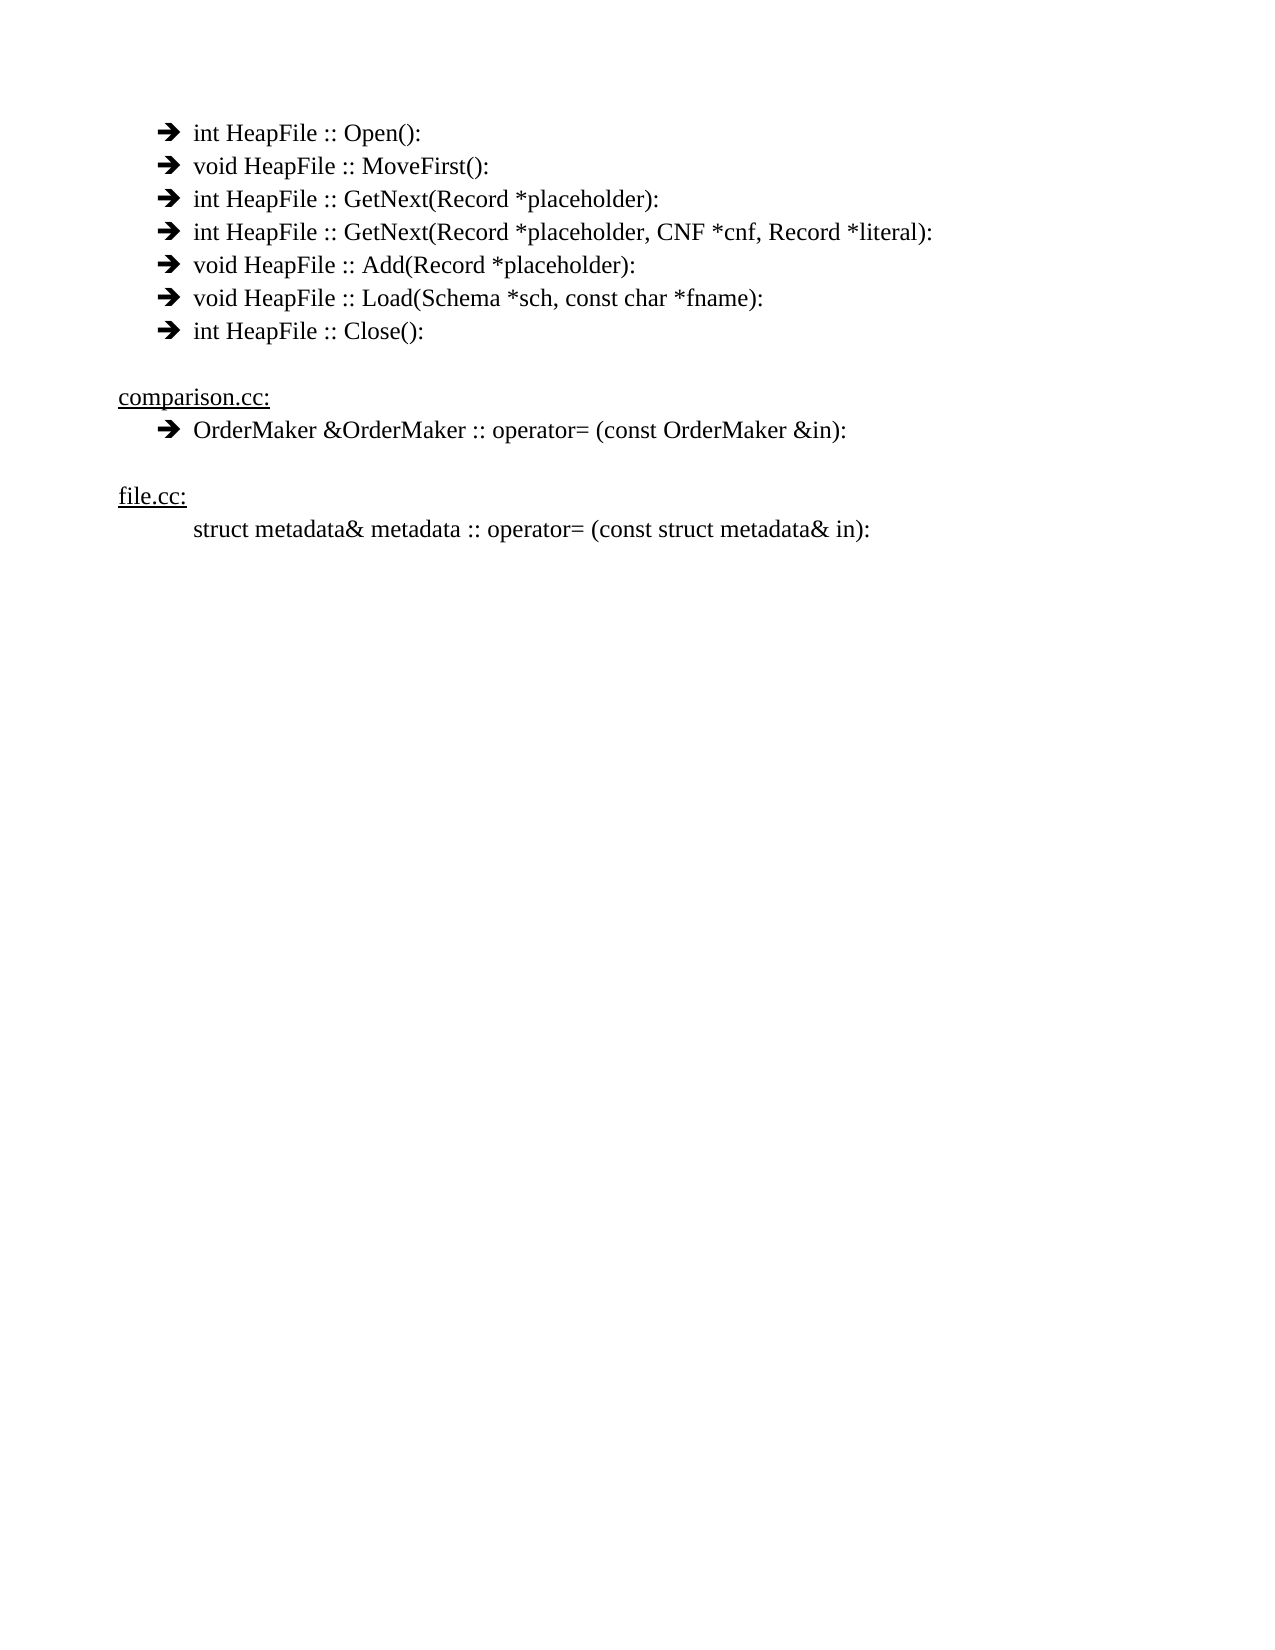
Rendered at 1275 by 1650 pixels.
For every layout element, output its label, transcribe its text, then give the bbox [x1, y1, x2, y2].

list void HeapFile :: Load(Schema *sch, const char *fname): [156, 283, 1157, 312]
list int HeapFile :: Open(): [156, 118, 1157, 147]
text comparison.cc: [118, 382, 1157, 411]
list void HeapFile :: MoveFirst(): [156, 151, 1157, 180]
list int HeapFile :: Close(): [156, 316, 1157, 345]
list struct metadata& metadata :: operator= (const struct metadata& in): [156, 514, 1157, 543]
list int HeapFile :: GetNext(Record *placeholder): [156, 184, 1157, 213]
list void HeapFile :: Add(Record *placeholder): [156, 250, 1157, 279]
text file.cc: [118, 481, 1157, 510]
list OrderMaker &OrderMaker :: operator= (const OrderMaker &in): [156, 415, 1157, 444]
list int HeapFile :: GetNext(Record *placeholder, CNF *cnf, Record *literal): [156, 217, 1157, 246]
